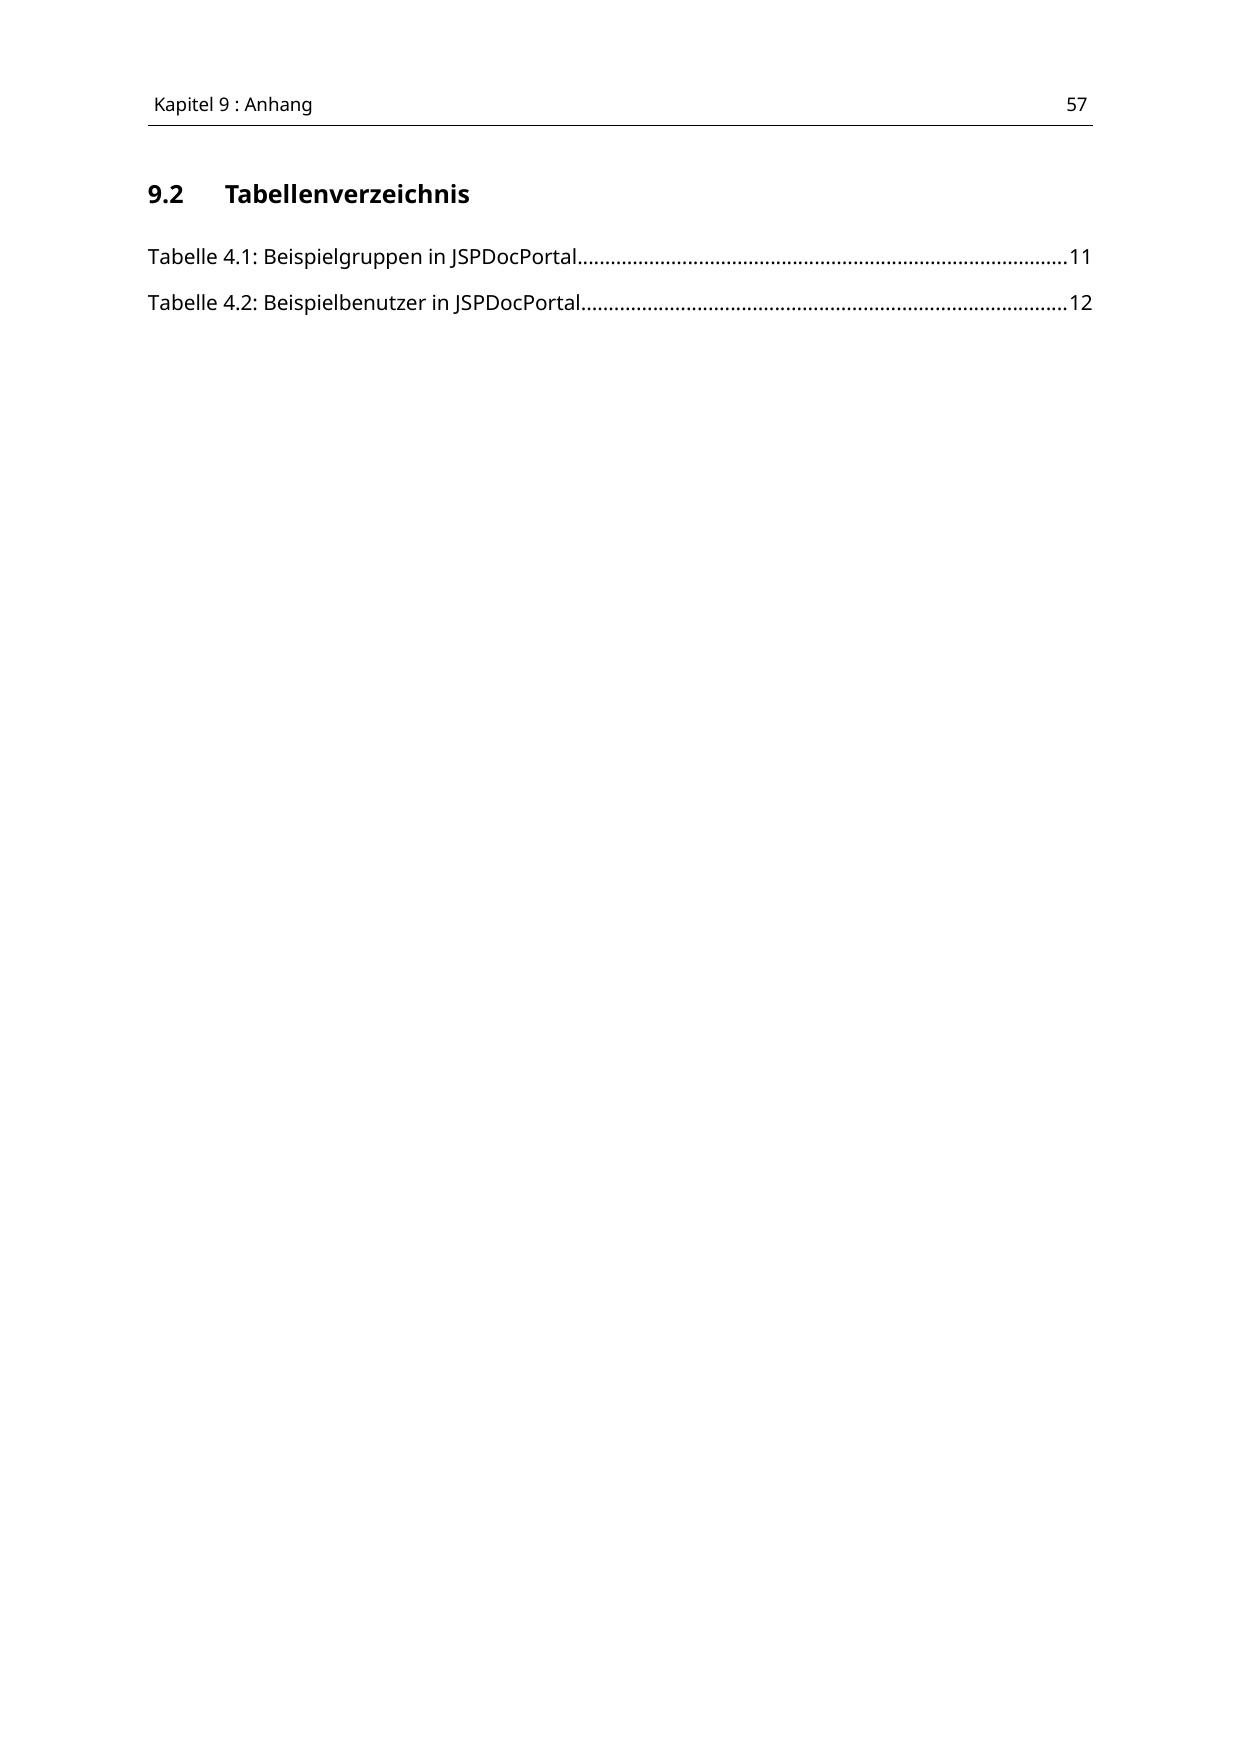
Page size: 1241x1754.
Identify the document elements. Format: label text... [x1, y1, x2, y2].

text Tabelle 4.2: Beispielbenutzer in JSPDocPortal 12 [148, 288, 1092, 317]
subtitle Tabellenverzeichnis [148, 177, 1092, 211]
text Tabelle 4.1: Beispielgruppen in JSPDocPortal 11 [148, 242, 1092, 270]
